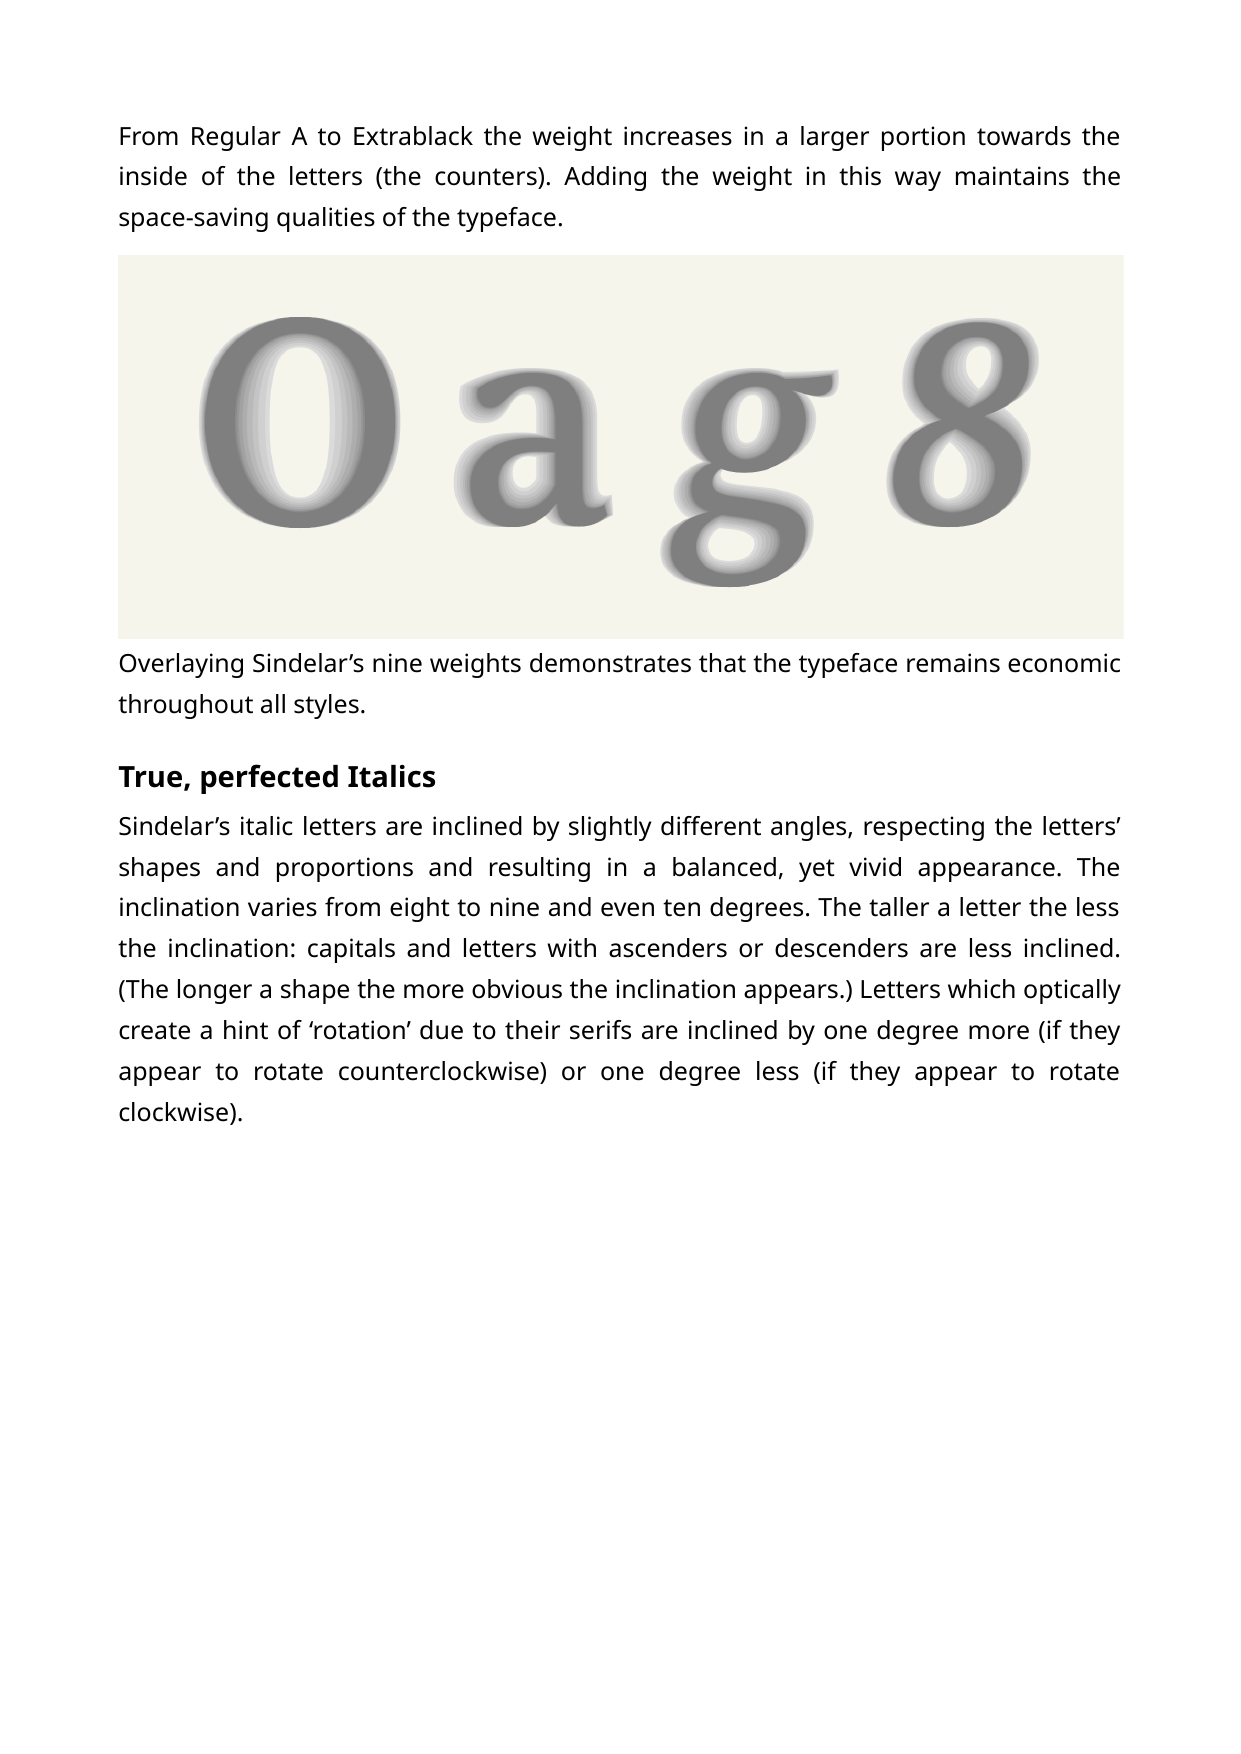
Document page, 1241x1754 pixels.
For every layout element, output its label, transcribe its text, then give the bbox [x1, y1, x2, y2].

text From Regular A to Extrablack the weight increases in a larger portion towards the inside of the letters (the counters). Adding the weight in this way maintains the space-saving qualities of the typeface. [118, 118, 1122, 234]
subtitle True, perfected Italics [118, 756, 1122, 796]
picture [118, 255, 1124, 639]
text Overlaying Sindelar’s nine weights demonstrates that the typeface remains economic throughout all styles. [118, 639, 1122, 720]
text Sindelar’s italic letters are inclined by slightly different angles, respecting the letters’ shapes and proportions and resulting in a balanced, yet vivid appearance. The inclination varies from eight to nine and even ten degrees. The taller a letter the less the inclination: capitals and letters with ascenders or descenders are less inclined. (The longer a shape the more obvious the inclination appears.) Letters which optically create a hint of ‘rotation’ due to their serifs are inclined by one degree more (if they appear to rotate counterclockwise) or one degree less (if they appear to rotate clockwise). [118, 808, 1122, 1128]
